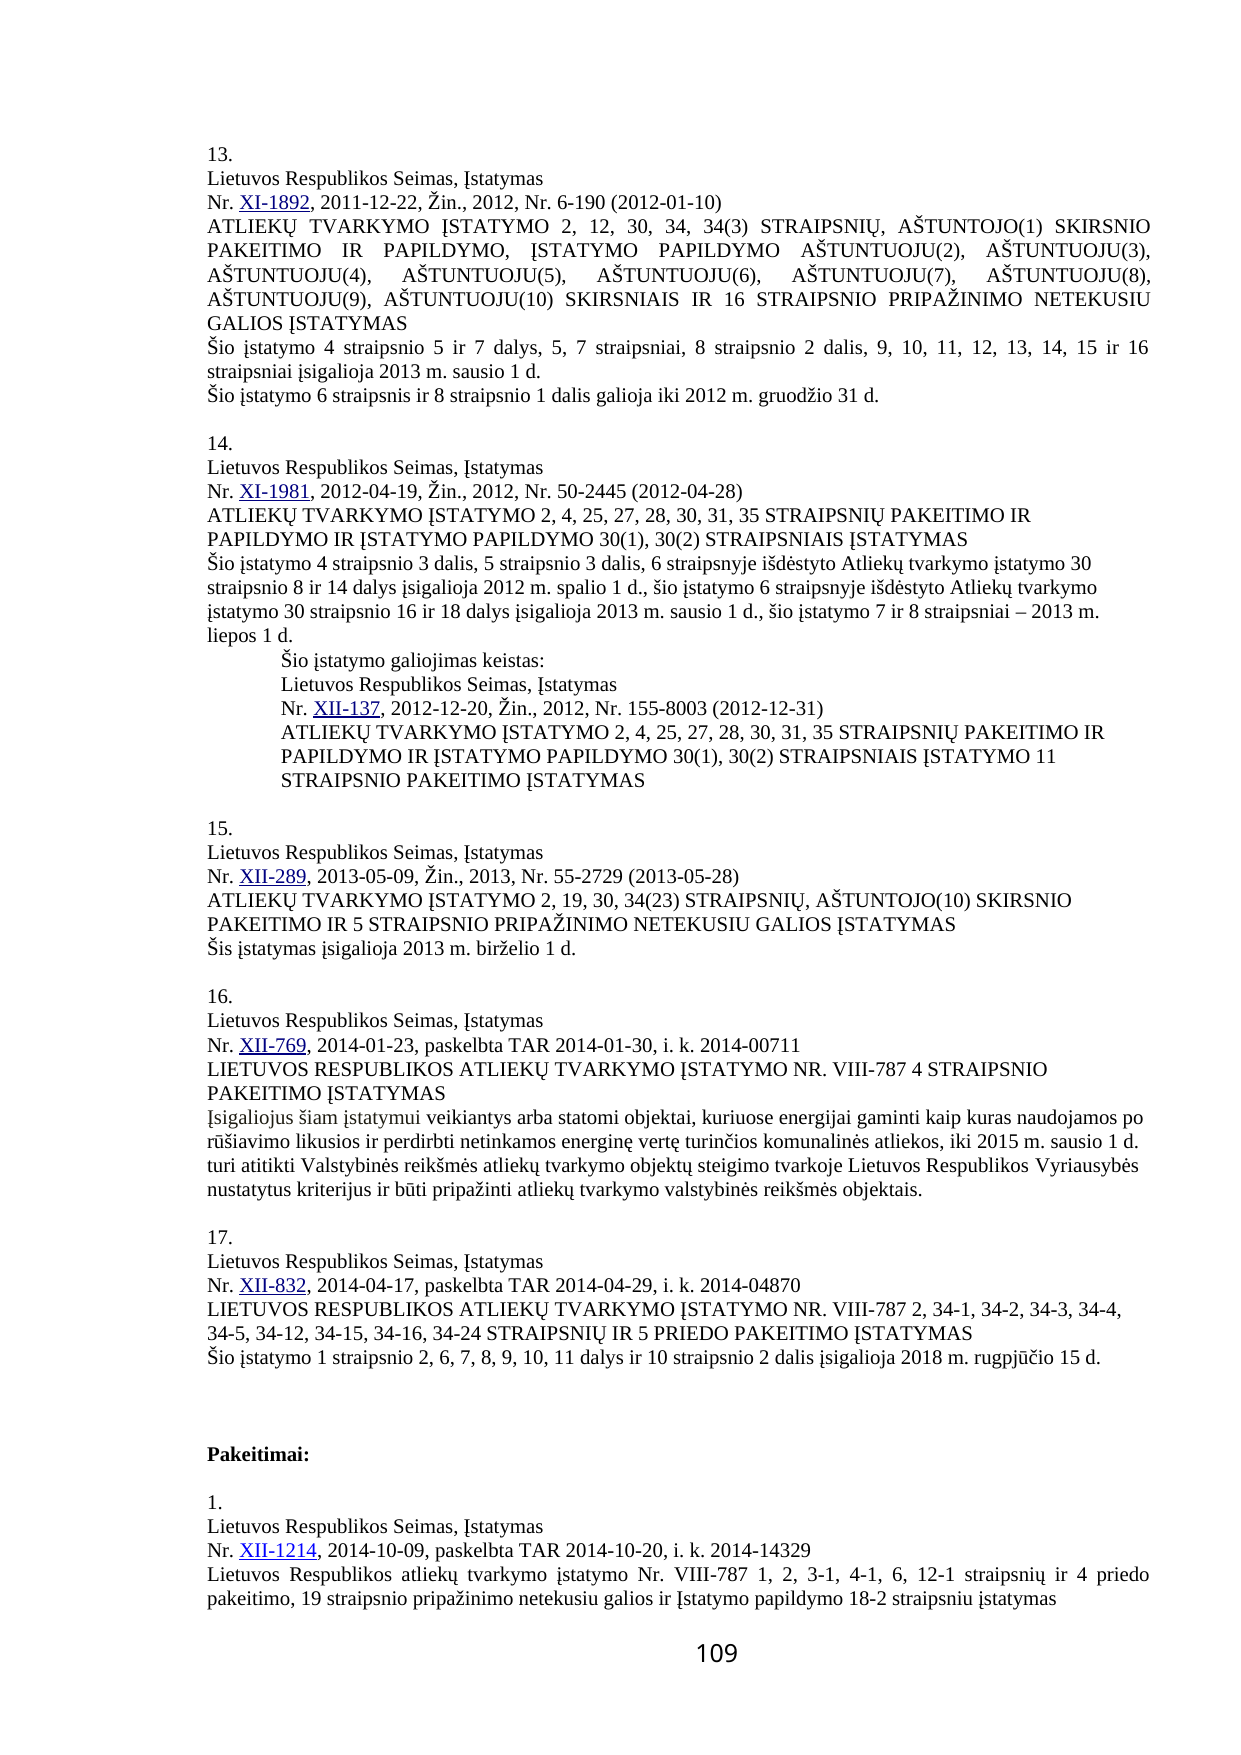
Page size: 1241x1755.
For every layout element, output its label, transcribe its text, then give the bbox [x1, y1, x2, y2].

text Šio įstatymo galiojimas keistas: [207, 647, 1152, 672]
text Pakeitimai: [207, 1442, 1152, 1466]
text Šio įstatymo 4 straipsnio 5 ir 7 dalys, 5, 7 straipsniai, 8 straipsnio 2 dalis, 9, 10, 11, 12, 13, 14, 15 ir 16 straipsniai įsigalioja 2013 m. sausio 1 d. [207, 335, 1152, 383]
text 14. [207, 431, 1152, 455]
text Lietuvos Respublikos Seimas, Įstatymas [207, 840, 1152, 864]
subtitle Šis įstatymas įsigalioja 2013 m. birželio 1 d. [207, 936, 1152, 960]
text 17. [207, 1225, 1152, 1249]
text ATLIEKŲ TVARKYMO ĮSTATYMO 2, 4, 25, 27, 28, 30, 31, 35 STRAIPSNIŲ PAKEITIMO IR PAPILDYMO IR ĮSTATYMO PAPILDYMO 30(1), 30(2) STRAIPSNIAIS ĮSTATYMO 11 STRAIPSNIO PAKEITIMO ĮSTATYMAS [281, 720, 1152, 792]
text Lietuvos Respublikos Seimas, Įstatymas [207, 455, 1152, 479]
text Šio įstatymo 1 straipsnio 2, 6, 7, 8, 9, 10, 11 dalys ir 10 straipsnio 2 dalis įsigalioja 2018 m. rugpjūčio 15 d. [207, 1345, 1152, 1369]
text 1. [207, 1490, 1152, 1514]
text Lietuvos Respublikos Seimas, Įstatymas [207, 1249, 1152, 1273]
text Nr. XI-1892, 2011-12-22, Žin., 2012, Nr. 6-190 (2012-01-10) [207, 190, 1152, 214]
text Lietuvos Respublikos atliekų tvarkymo įstatymo Nr. VIII-787 1, 2, 3-1, 4-1, 6, 12-1 straipsnių ir 4 priedo pakeitimo, 19 straipsnio pripažinimo netekusiu galios ir Įstatymo papildymo 18-2 straipsniu įstatymas [207, 1562, 1152, 1610]
text ATLIEKŲ TVARKYMO ĮSTATYMO 2, 4, 25, 27, 28, 30, 31, 35 STRAIPSNIŲ PAKEITIMO IR PAPILDYMO IR ĮSTATYMO PAPILDYMO 30(1), 30(2) STRAIPSNIAIS ĮSTATYMAS [207, 503, 1152, 551]
text Nr. XII-1214, 2014-10-09, paskelbta TAR 2014-10-20, i. k. 2014-14329 [207, 1538, 1152, 1562]
text Šio įstatymo 4 straipsnio 3 dalis, 5 straipsnio 3 dalis, 6 straipsnyje išdėstyto Atliekų tvarkymo įstatymo 30 straipsnio 8 ir 14 dalys įsigalioja 2012 m. spalio 1 d., šio įstatymo 6 straipsnyje išdėstyto Atliekų tvarkymo įstatymo 30 straipsnio 16 ir 18 dalys įsigalioja 2013 m. sausio 1 d., šio įstatymo 7 ir 8 straipsniai – 2013 m. liepos 1 d. [207, 551, 1152, 647]
text Šio įstatymo 6 straipsnis ir 8 straipsnio 1 dalis galioja iki 2012 m. gruodžio 31 d. [207, 383, 1152, 407]
text Nr. XII-832, 2014-04-17, paskelbta TAR 2014-04-29, i. k. 2014-04870 [207, 1273, 1152, 1297]
text Įsigaliojus šiam įstatymui veikiantys arba statomi objektai, kuriuose energijai gaminti kaip kuras naudojamos po rūšiavimo likusios ir perdirbti netinkamos energinę vertę turinčios komunalinės atliekos, iki 2015 m. sausio 1 d. turi atitikti Valstybinės reikšmės atliekų tvarkymo objektų steigimo tvarkoje Lietuvos Respublikos Vyriausybės nustatytus kriterijus ir būti pripažinti atliekų tvarkymo valstybinės reikšmės objektais. [207, 1105, 1152, 1201]
text Lietuvos Respublikos Seimas, Įstatymas [207, 166, 1152, 190]
text LIETUVOS RESPUBLIKOS ATLIEKŲ TVARKYMO ĮSTATYMO NR. VIII-787 2, 34-1, 34-2, 34-3, 34-4, 34-5, 34-12, 34-15, 34-16, 34-24 STRAIPSNIŲ IR 5 PRIEDO PAKEITIMO ĮSTATYMAS [207, 1297, 1152, 1345]
text ATLIEKŲ TVARKYMO ĮSTATYMO 2, 19, 30, 34(23) STRAIPSNIŲ, AŠTUNTOJO(10) SKIRSNIO PAKEITIMO IR 5 STRAIPSNIO PRIPAŽINIMO NETEKUSIU GALIOS ĮSTATYMAS [207, 888, 1152, 936]
text 16. [207, 984, 1152, 1008]
text LIETUVOS RESPUBLIKOS ATLIEKŲ TVARKYMO ĮSTATYMO NR. VIII-787 4 STRAIPSNIO PAKEITIMO ĮSTATYMAS [207, 1057, 1152, 1105]
text Lietuvos Respublikos Seimas, Įstatymas [207, 1008, 1152, 1032]
text Lietuvos Respublikos Seimas, Įstatymas [207, 1514, 1152, 1538]
text 15. [207, 816, 1152, 840]
text Lietuvos Respublikos Seimas, Įstatymas [207, 672, 1152, 696]
text ATLIEKŲ TVARKYMO ĮSTATYMO 2, 12, 30, 34, 34(3) STRAIPSNIŲ, AŠTUNTOJO(1) SKIRSNIO PAKEITIMO IR PAPILDYMO, ĮSTATYMO PAPILDYMO AŠTUNTUOJU(2), AŠTUNTUOJU(3), AŠTUNTUOJU(4), AŠTUNTUOJU(5), AŠTUNTUOJU(6), AŠTUNTUOJU(7), AŠTUNTUOJU(8), AŠTUNTUOJU(9), AŠTUNTUOJU(10) SKIRSNIAIS IR 16 STRAIPSNIO PRIPAŽINIMO NETEKUSIU GALIOS ĮSTATYMAS [207, 214, 1152, 335]
text 13. [207, 142, 1152, 166]
text Nr. XII-769, 2014-01-23, paskelbta TAR 2014-01-30, i. k. 2014-00711 [207, 1032, 1152, 1057]
text Nr. XII-289, 2013-05-09, Žin., 2013, Nr. 55-2729 (2013-05-28) [207, 864, 1152, 888]
text Nr. XI-1981, 2012-04-19, Žin., 2012, Nr. 50-2445 (2012-04-28) [207, 479, 1152, 503]
text Nr. XII-137, 2012-12-20, Žin., 2012, Nr. 155-8003 (2012-12-31) [207, 696, 1152, 720]
